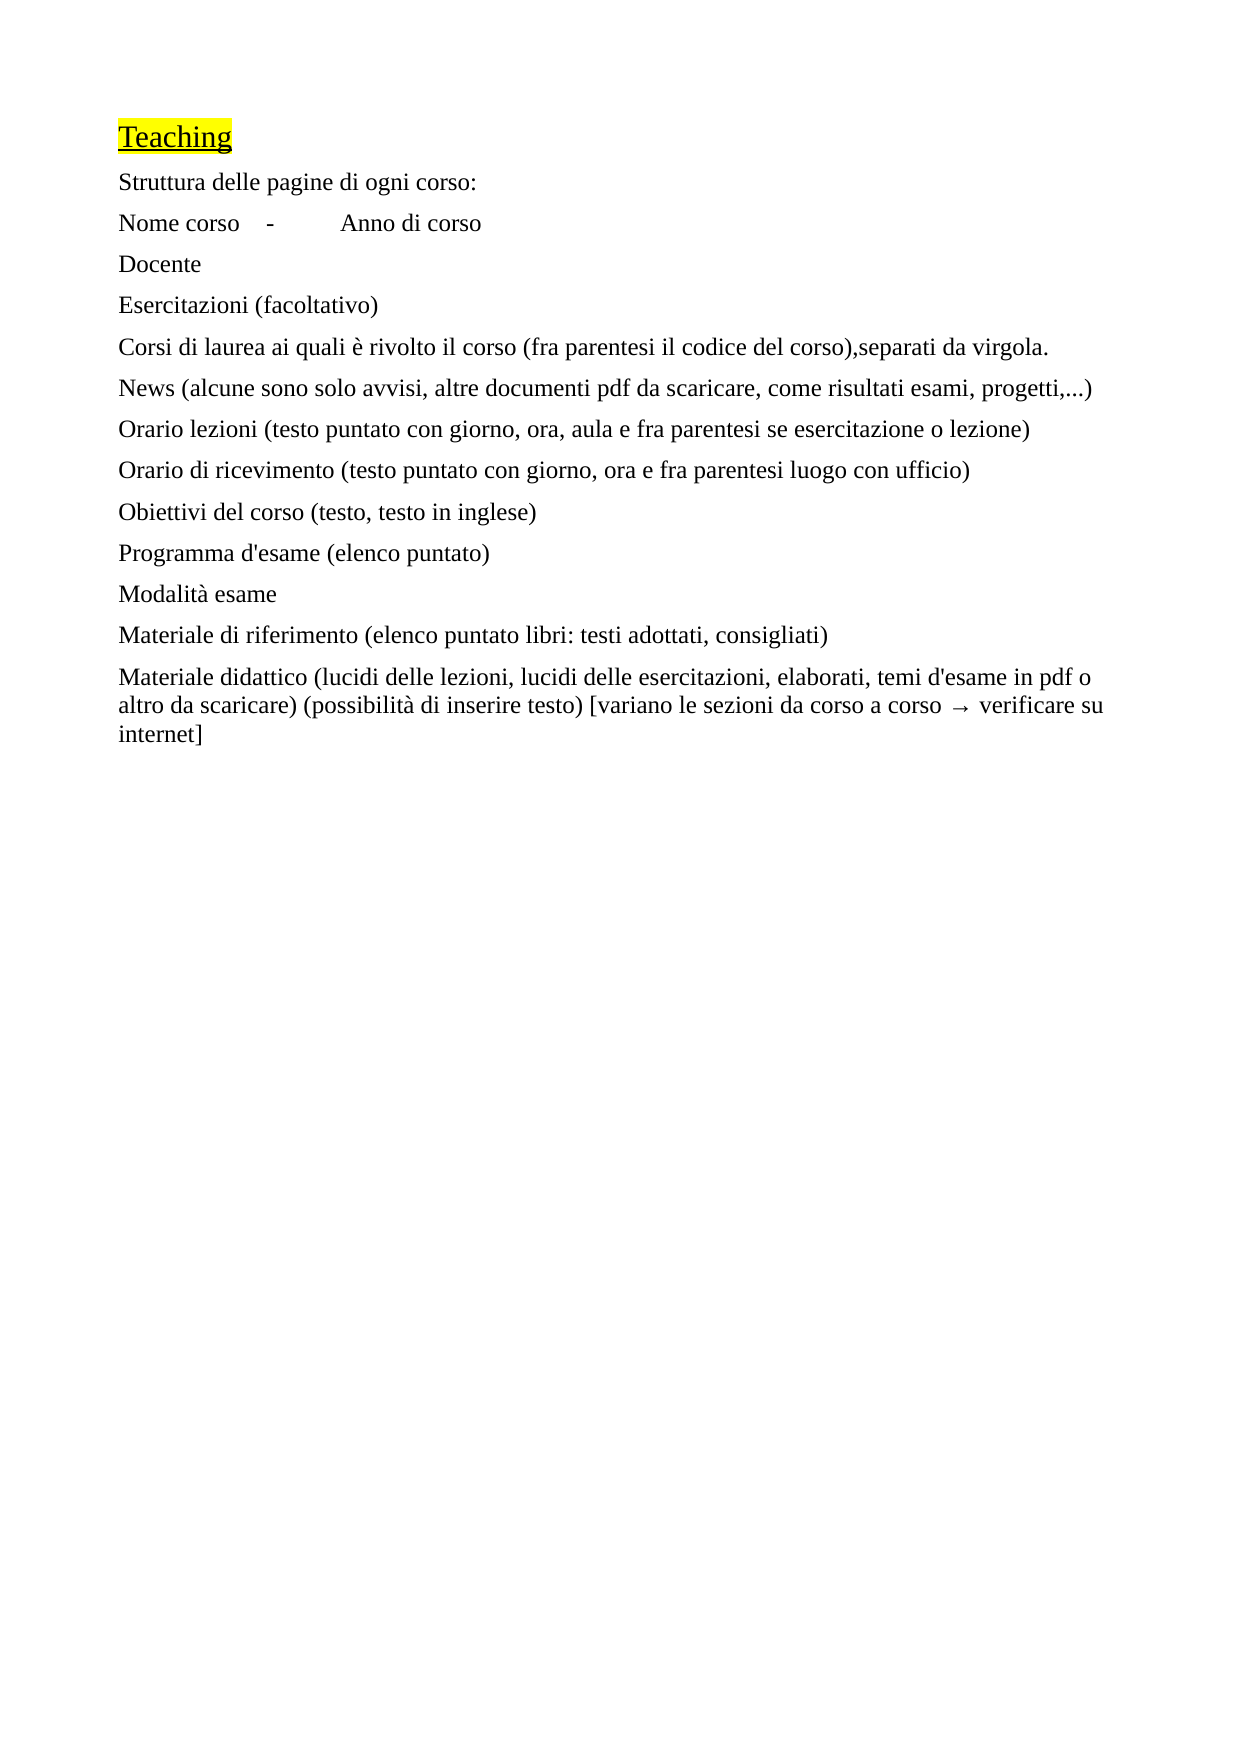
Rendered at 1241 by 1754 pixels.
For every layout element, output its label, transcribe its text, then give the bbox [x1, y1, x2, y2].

text Teaching [118, 118, 1122, 154]
text Orario lezioni (testo puntato con giorno, ora, aula e fra parentesi se esercitazione o lezione) [118, 414, 1122, 443]
text Materiale didattico (lucidi delle lezioni, lucidi delle esercitazioni, elaborati, temi d'esame in pdf o altro da scaricare) (possibilità di inserire testo) [variano le sezioni da corso a corso → verificare su internet] [118, 662, 1122, 748]
text Corsi di laurea ai quali è rivolto il corso (fra parentesi il codice del corso),separati da virgola. [118, 332, 1122, 360]
text Nome corso - Anno di corso [118, 208, 1122, 237]
text Programma d'esame (elenco puntato) [118, 538, 1122, 567]
text Esercitazioni (facoltativo) [118, 290, 1122, 319]
text Struttura delle pagine di ogni corso: [118, 167, 1122, 195]
text News (alcune sono solo avvisi, altre documenti pdf da scaricare, come risultati esami, progetti,...) [118, 373, 1122, 402]
text Materiale di riferimento (elenco puntato libri: testi adottati, consigliati) [118, 620, 1122, 649]
text Orario di ricevimento (testo puntato con giorno, ora e fra parentesi luogo con ufficio) [118, 455, 1122, 484]
text Modalità esame [118, 579, 1122, 608]
text Docente [118, 249, 1122, 278]
text Obiettivi del corso (testo, testo in inglese) [118, 497, 1122, 525]
